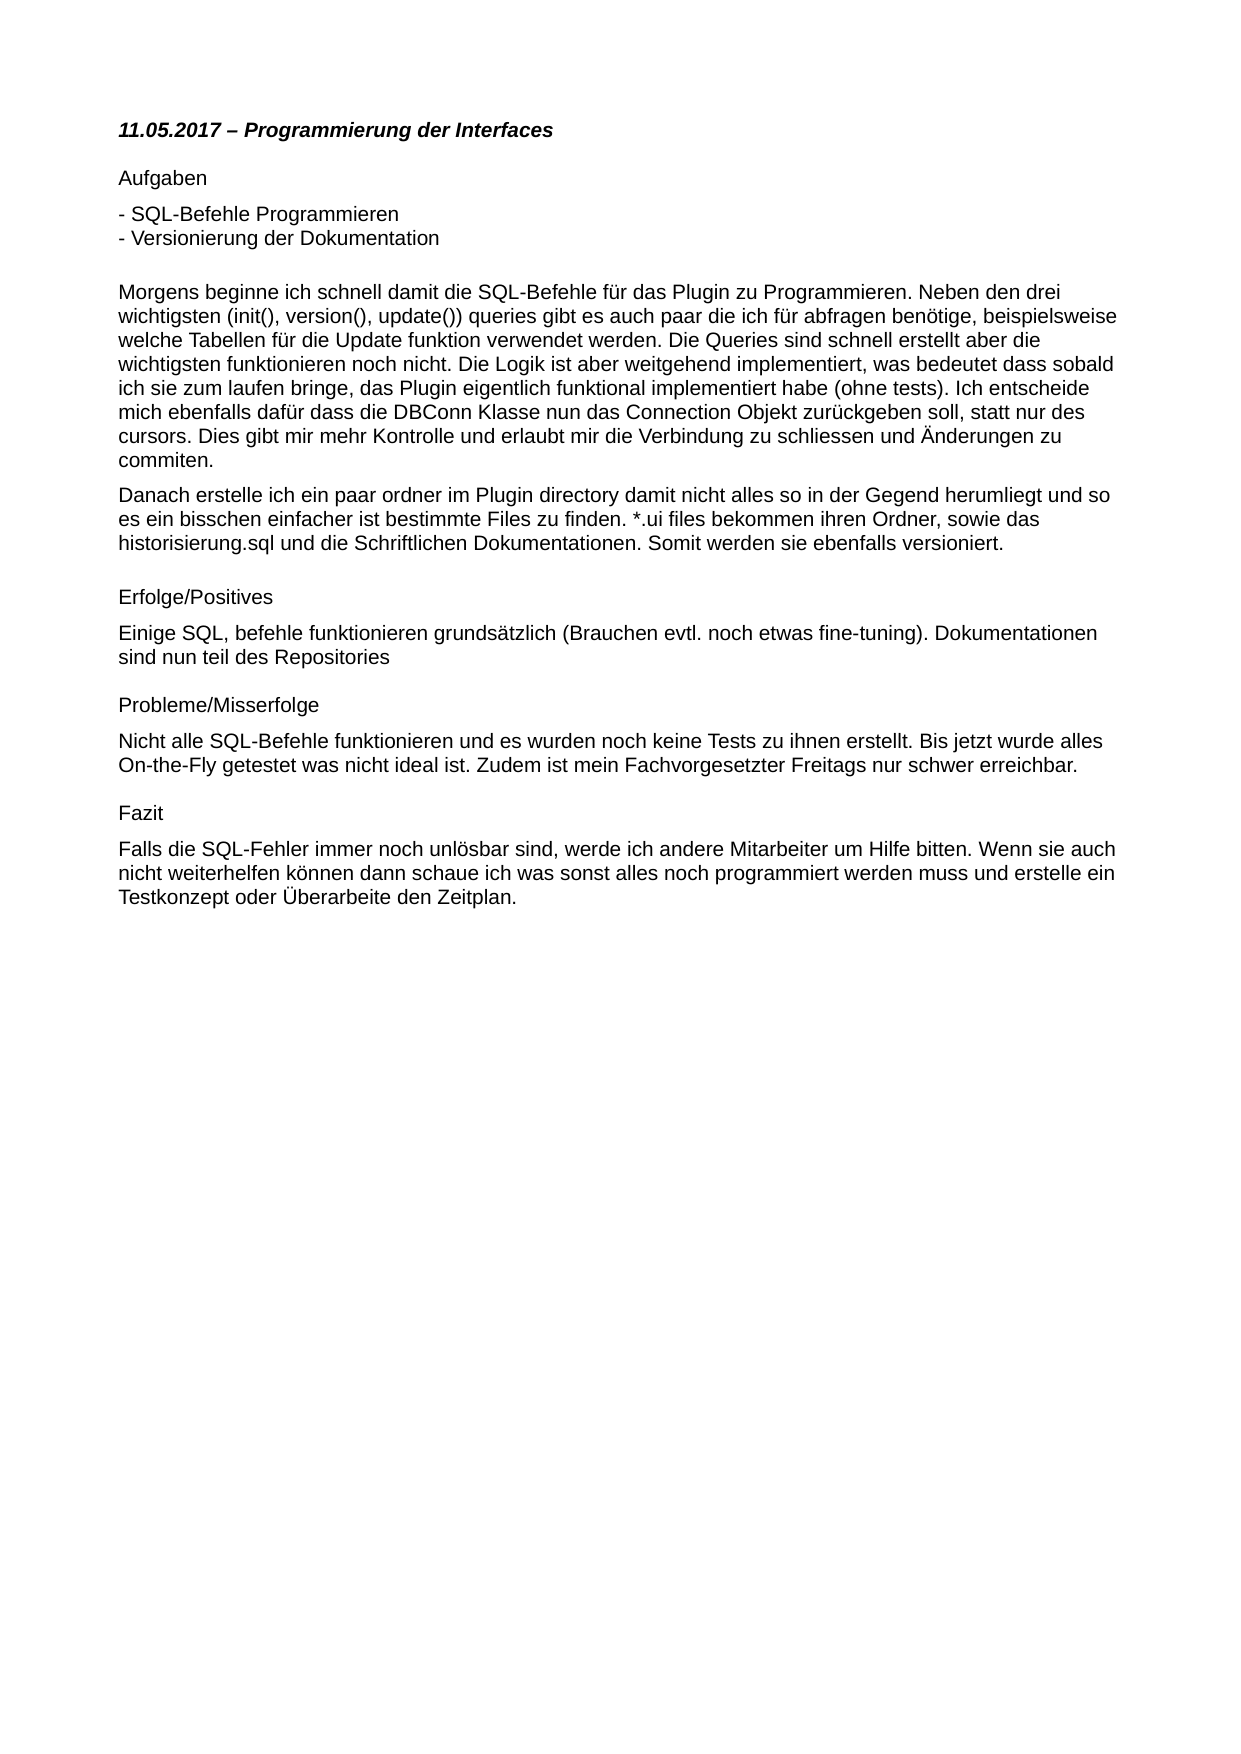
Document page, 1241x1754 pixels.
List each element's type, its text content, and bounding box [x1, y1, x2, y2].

text Probleme/Misserfolge [118, 693, 1122, 717]
text Morgens beginne ich schnell damit die SQL-Befehle für das Plugin zu Programmieren. Neben den drei wichtigsten (init(), version(), update()) queries gibt es auch paar die ich für abfragen benötige, beispielsweise welche Tabellen für die Update funktion verwendet werden. Die Queries sind schnell erstellt aber die wichtigsten funktionieren noch nicht. Die Logik ist aber weitgehend implementiert, was bedeutet dass sobald ich sie zum laufen bringe, das Plugin eigentlich funktional implementiert habe (ohne tests). Ich entscheide mich ebenfalls dafür dass die DBConn Klasse nun das Connection Objekt zurückgeben soll, statt nur des cursors. Dies gibt mir mehr Kontrolle und erlaubt mir die Verbindung zu schliessen und Änderungen zu commiten. [118, 280, 1122, 471]
text - Versionierung der Dokumentation [118, 226, 1122, 250]
text 11.05.2017 – Programmierung der Interfaces [118, 118, 1122, 142]
text Falls die SQL-Fehler immer noch unlösbar sind, werde ich andere Mitarbeiter um Hilfe bitten. Wenn sie auch nicht weiterhelfen können dann schaue ich was sonst alles noch programmiert werden muss und erstelle ein Testkonzept oder Überarbeite den Zeitplan. [118, 837, 1122, 908]
text Aufgaben [118, 166, 1122, 190]
text Danach erstelle ich ein paar ordner im Plugin directory damit nicht alles so in der Gegend herumliegt und so es ein bisschen einfacher ist bestimmte Files zu finden. *.ui files bekommen ihren Ordner, sowie das historisierung.sql und die Schriftlichen Dokumentationen. Somit werden sie ebenfalls versioniert. [118, 483, 1122, 555]
text Fazit [118, 801, 1122, 825]
text Erfolge/Positives [118, 585, 1122, 609]
text Einige SQL, befehle funktionieren grundsätzlich (Brauchen evtl. noch etwas fine-tuning). Dokumentationen sind nun teil des Repositories [118, 621, 1122, 669]
text Nicht alle SQL-Befehle funktionieren und es wurden noch keine Tests zu ihnen erstellt. Bis jetzt wurde alles On-the-Fly getestet was nicht ideal ist. Zudem ist mein Fachvorgesetzter Freitags nur schwer erreichbar. [118, 729, 1122, 777]
text - SQL-Befehle Programmieren [118, 202, 1122, 226]
